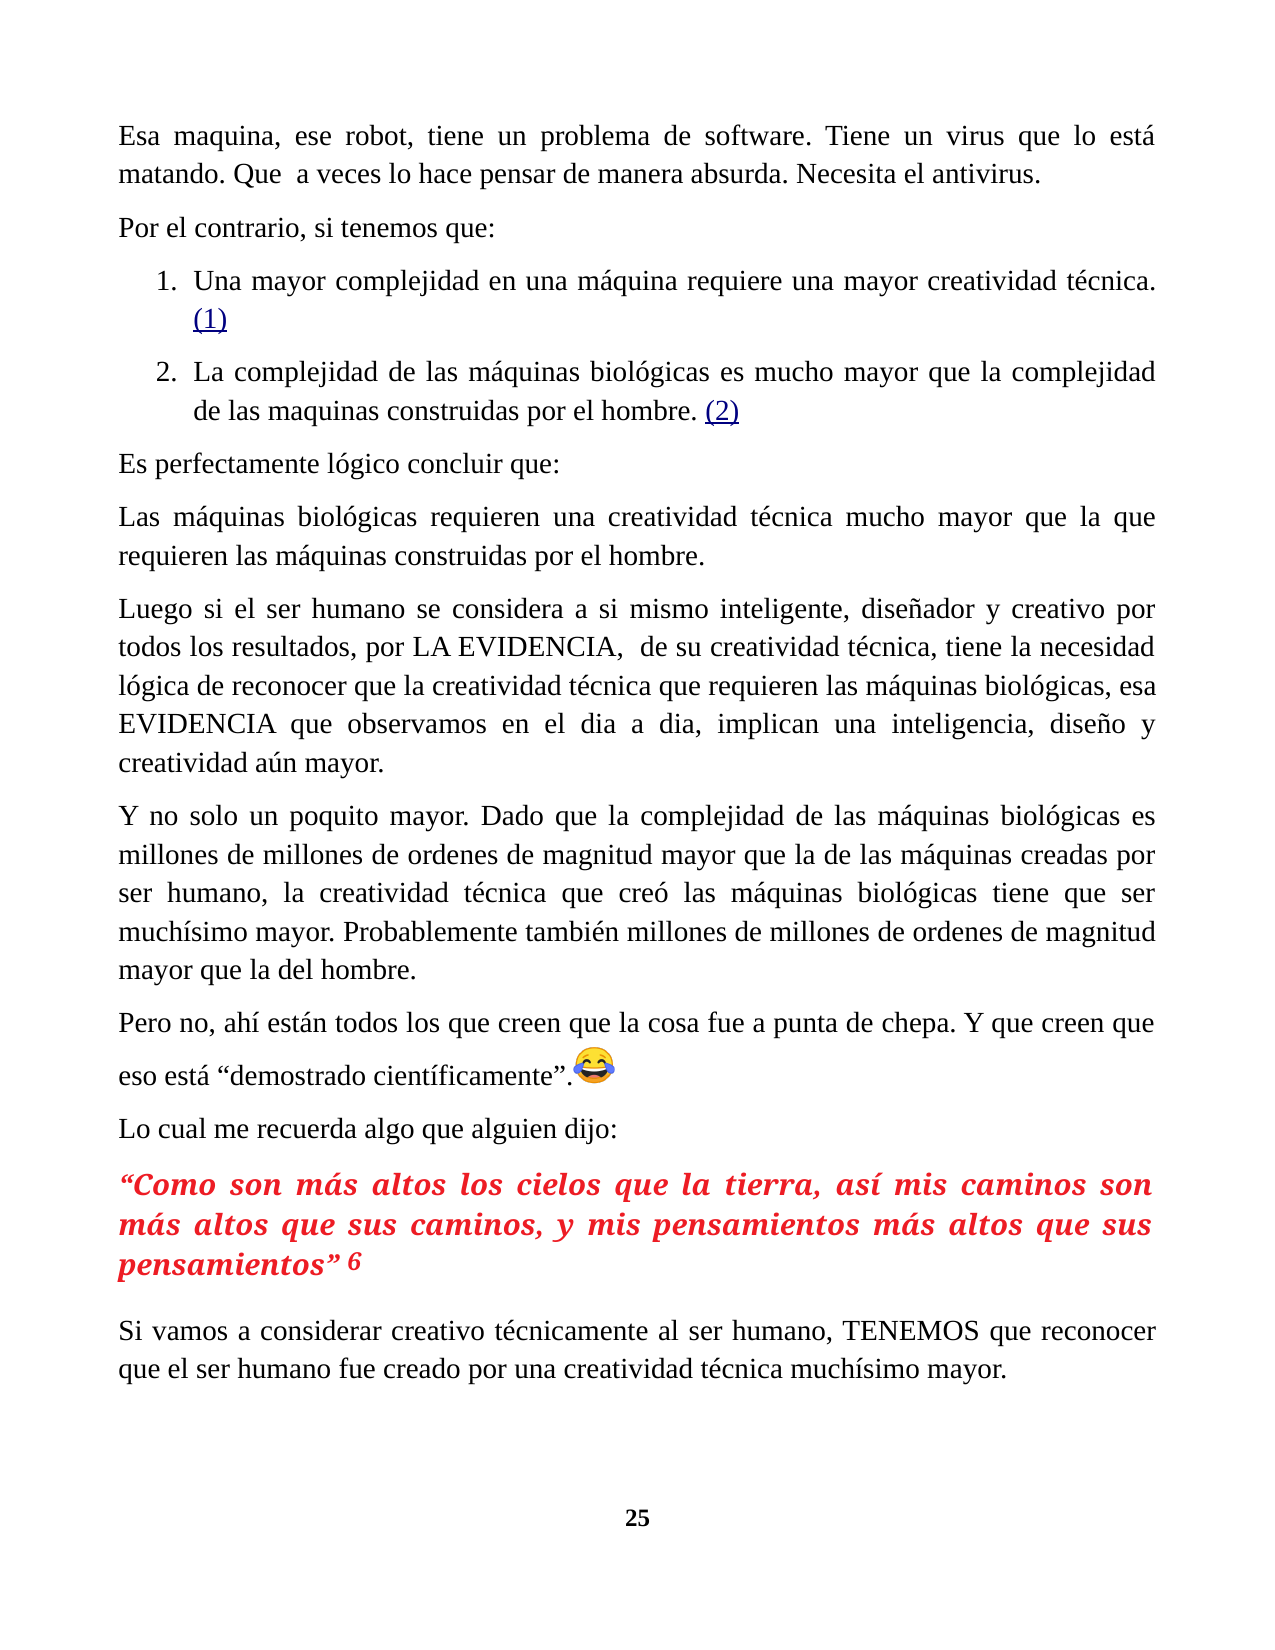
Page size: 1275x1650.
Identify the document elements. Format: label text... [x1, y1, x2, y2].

text Si vamos a considerar creativo técnicamente al ser humano, TENEMOS que reconocer que el ser humano fue creado por una creatividad técnica muchísimo mayor. [118, 1313, 1157, 1385]
text Luego si el ser humano se considera a si mismo inteligente, diseñador y creativo por todos los resultados, por LA EVIDENCIA, de su creatividad técnica, tiene la necesidad lógica de reconocer que la creatividad técnica que requieren las máquinas biológicas, esa EVIDENCIA que observamos en el dia a dia, implican una inteligencia, diseño y creatividad aún mayor. [118, 591, 1157, 779]
list Una mayor complejidad en una máquina requiere una mayor creatividad técnica. (1) [156, 263, 1157, 335]
text “Como son más altos los cielos que la tierra, así mis caminos son más altos que sus caminos, y mis pensamientos más altos que sus pensamientos” [118, 1164, 1157, 1283]
picture [573, 1044, 615, 1086]
text Por el contrario, si tenemos que: [118, 210, 1157, 243]
text Y no solo un poquito mayor. Dado que la complejidad de las máquinas biológicas es millones de millones de ordenes de magnitud mayor que la de las máquinas creadas por ser humano, la creatividad técnica que creó las máquinas biológicas tiene que ser muchísimo mayor. Probablemente también millones de millones de ordenes de magnitud mayor que la del hombre. [118, 798, 1157, 986]
text Lo cual me recuerda algo que alguien dijo: [118, 1111, 1157, 1145]
text Esa maquina, ese robot, tiene un problema de software. Tiene un virus que lo está matando. Que a veces lo hace pensar de manera absurda. Necesita el antivirus. [118, 118, 1157, 190]
text Las máquinas biológicas requieren una creatividad técnica mucho mayor que la que requieren las máquinas construidas por el hombre. [118, 499, 1157, 571]
list La complejidad de las máquinas biológicas es mucho mayor que la complejidad de las maquinas construidas por el hombre. (2) [156, 354, 1157, 427]
text Pero no, ahí están todos los que creen que la cosa fue a punta de chepa. Y que creen que eso está “demostrado científicamente”. [118, 1006, 1157, 1092]
text Es perfectamente lógico concluir que: [118, 446, 1157, 480]
